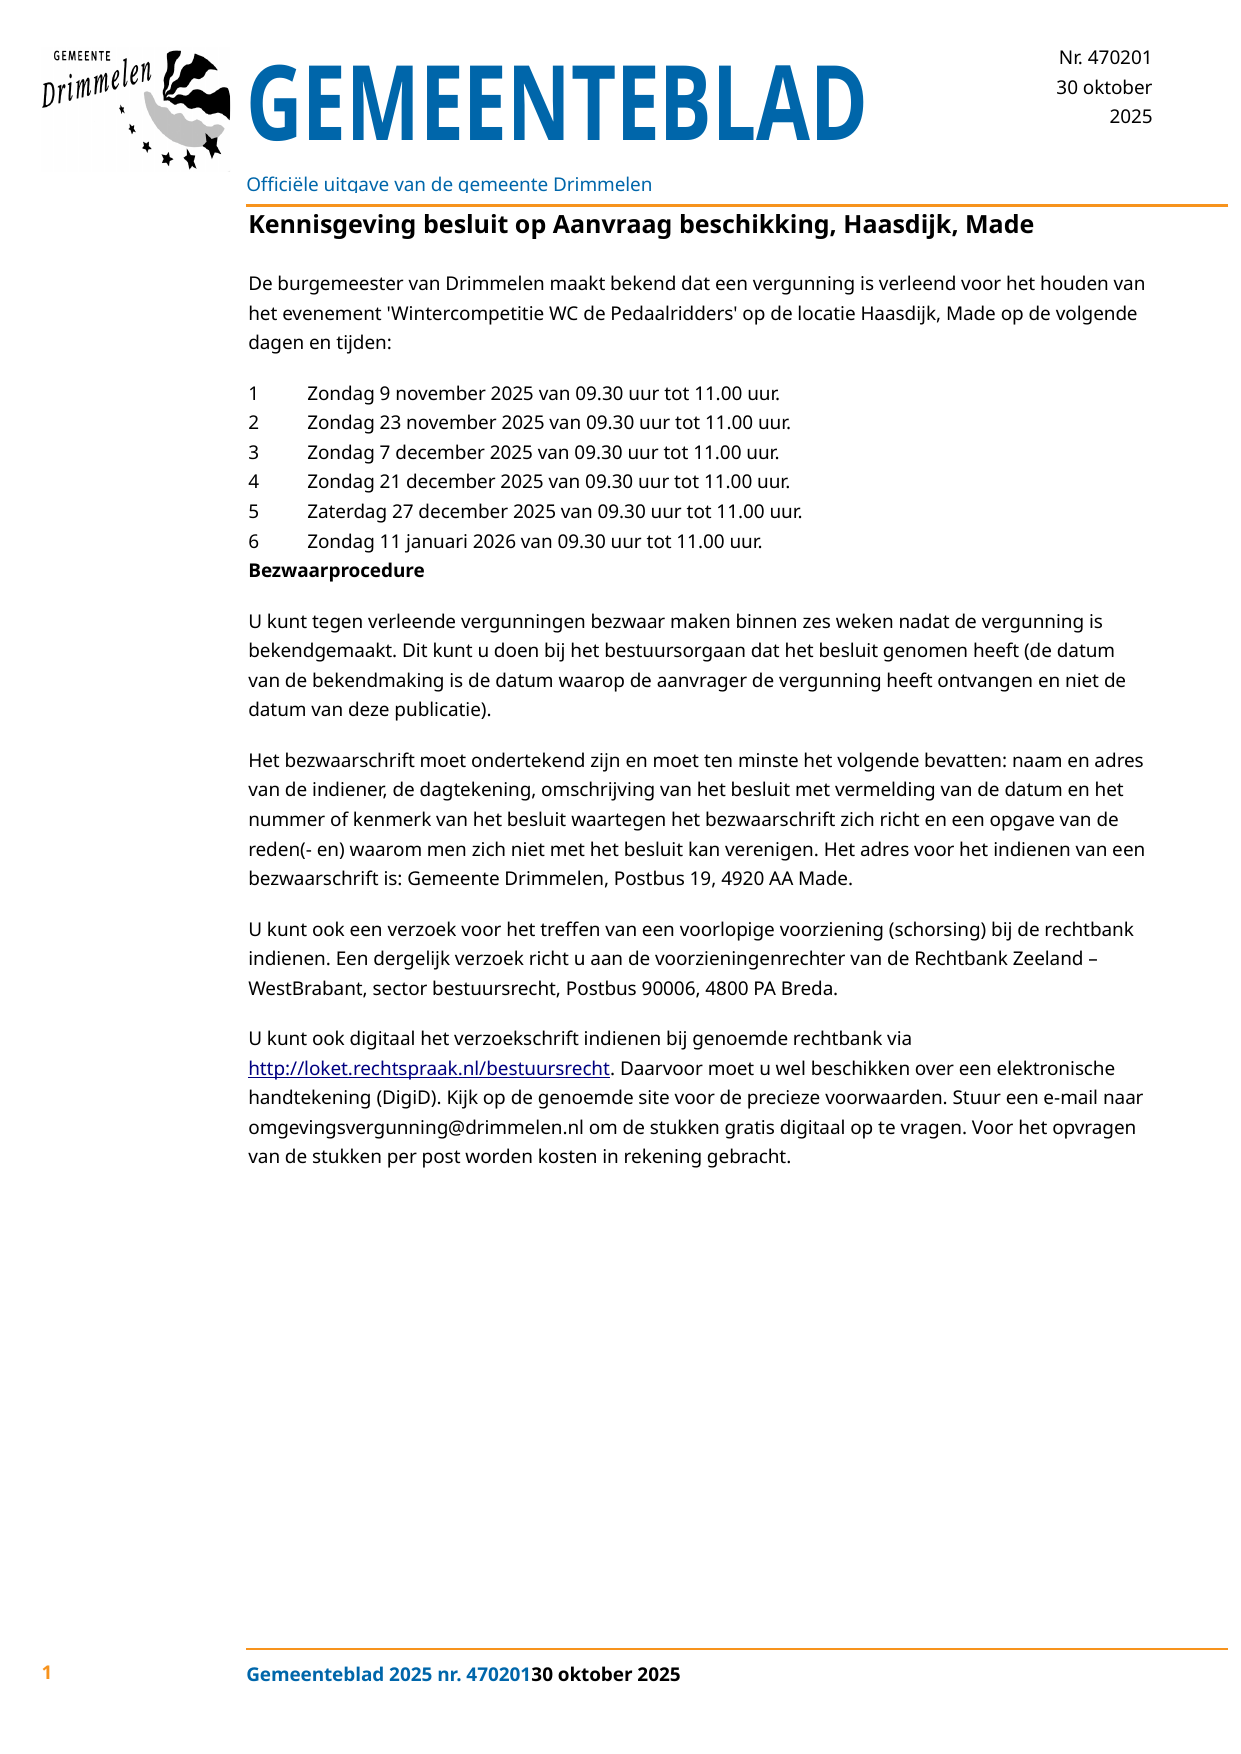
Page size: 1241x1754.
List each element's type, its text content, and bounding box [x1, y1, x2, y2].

text Bezwaarprocedure [248, 557, 1152, 583]
list Zaterdag 27 december 2025 van 09.30 uur tot 11.00 uur. [248, 498, 1152, 524]
text De burgemeester van Drimmelen maakt bekend dat een vergunning is verleend voor het houden van het evenement 'Wintercompetitie WC de Pedaalridders' op de locatie Haasdijk, Made op de volgende dagen en tijden: [248, 270, 1152, 355]
list Zondag 7 december 2025 van 09.30 uur tot 11.00 uur. [248, 439, 1152, 465]
text U kunt tegen verleende vergunningen bezwaar maken binnen zes weken nadat de vergunning is bekendgemaakt. Dit kunt u doen bij het bestuursorgaan dat het besluit genomen heeft (de datum van de bekendmaking is de datum waarop de aanvrager de vergunning heeft ontvangen en niet de datum van deze publicatie). [248, 608, 1152, 722]
text Het bezwaarschrift moet ondertekend zijn en moet ten minste het volgende bevatten: naam en adres van de indiener, de dagtekening, omschrijving van het besluit met vermelding van de datum en het nummer of kenmerk van het besluit waartegen het bezwaarschrift zich richt en een opgave van de reden(- en) waarom men zich niet met het besluit kan verenigen. Het adres voor het indienen van een bezwaarschrift is: Gemeente Drimmelen, Postbus 19, 4920 AA Made. [248, 747, 1152, 891]
list Zondag 9 november 2025 van 09.30 uur tot 11.00 uur. [248, 380, 1152, 406]
text U kunt ook digitaal het verzoekschrift indienen bij genoemde rechtbank via http://loket.rechtspraak.nl/bestuursrecht. Daarvoor moet u wel beschikken over een elektronische handtekening (DigiD). Kijk op de genoemde site voor de precieze voorwaarden. Stuur een e-mail naar omgevingsvergunning@drimmelen.nl om de stukken gratis digitaal op te vragen. Voor het opvragen van de stukken per post worden kosten in rekening gebracht. [248, 1025, 1152, 1169]
list Zondag 23 november 2025 van 09.30 uur tot 11.00 uur. [248, 409, 1152, 435]
text Kennisgeving besluit op Aanvraag beschikking, Haasdijk, Made [248, 207, 1152, 241]
text U kunt ook een verzoek voor het treffen van een voorlopige voorziening (schorsing) bij de rechtbank indienen. Een dergelijk verzoek richt u aan de voorzieningenrechter van de Rechtbank Zeeland – WestBrabant, sector bestuursrecht, Postbus 90006, 4800 PA Breda. [248, 916, 1152, 1001]
list Zondag 21 december 2025 van 09.30 uur tot 11.00 uur. [248, 469, 1152, 494]
picture [41, 47, 231, 172]
list Zondag 11 januari 2026 van 09.30 uur tot 11.00 uur. [248, 528, 1152, 553]
